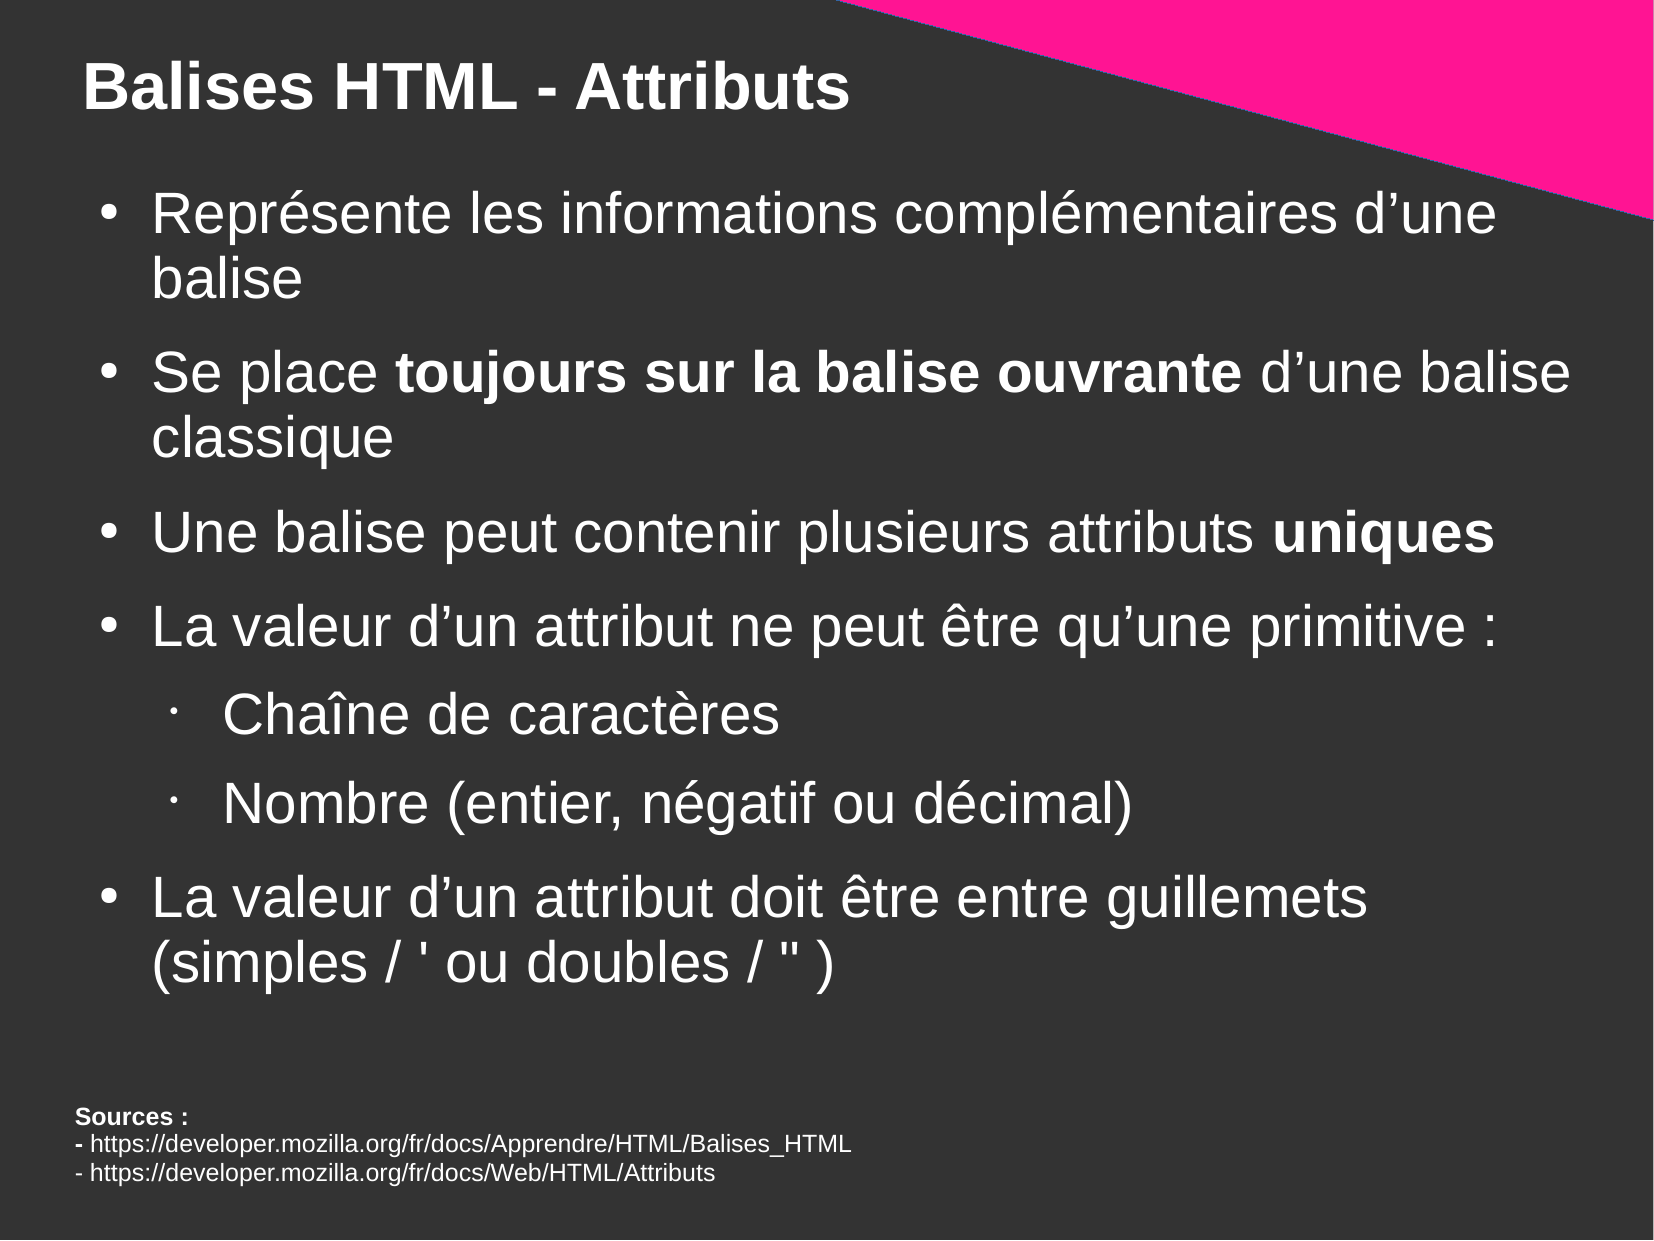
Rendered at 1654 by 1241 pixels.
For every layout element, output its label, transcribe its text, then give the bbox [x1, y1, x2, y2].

text_box [836, 0, 1654, 221]
list Représente les informations complémentaires d’une balise Se place toujours sur la balise ouvrante d’une balise classique Une balise peut contenir plusieurs attributs uniques La valeur d’un attribut ne peut être qu’une primitive : Chaîne de caractères Nombre (entier, négatif ou décimal) La valeur d’un attribut doit être entre guillemets (simples / ' ou doubles / " ) [80, 180, 1605, 1050]
text_box Sources : - https://developer.mozilla.org/fr/docs/Apprendre/HTML/Balises_HTML - https://developer.mozilla.org/fr/docs/Web/HTML/Attributs [59, 1094, 1546, 1227]
title Balises HTML - Attributs [82, 49, 1571, 152]
